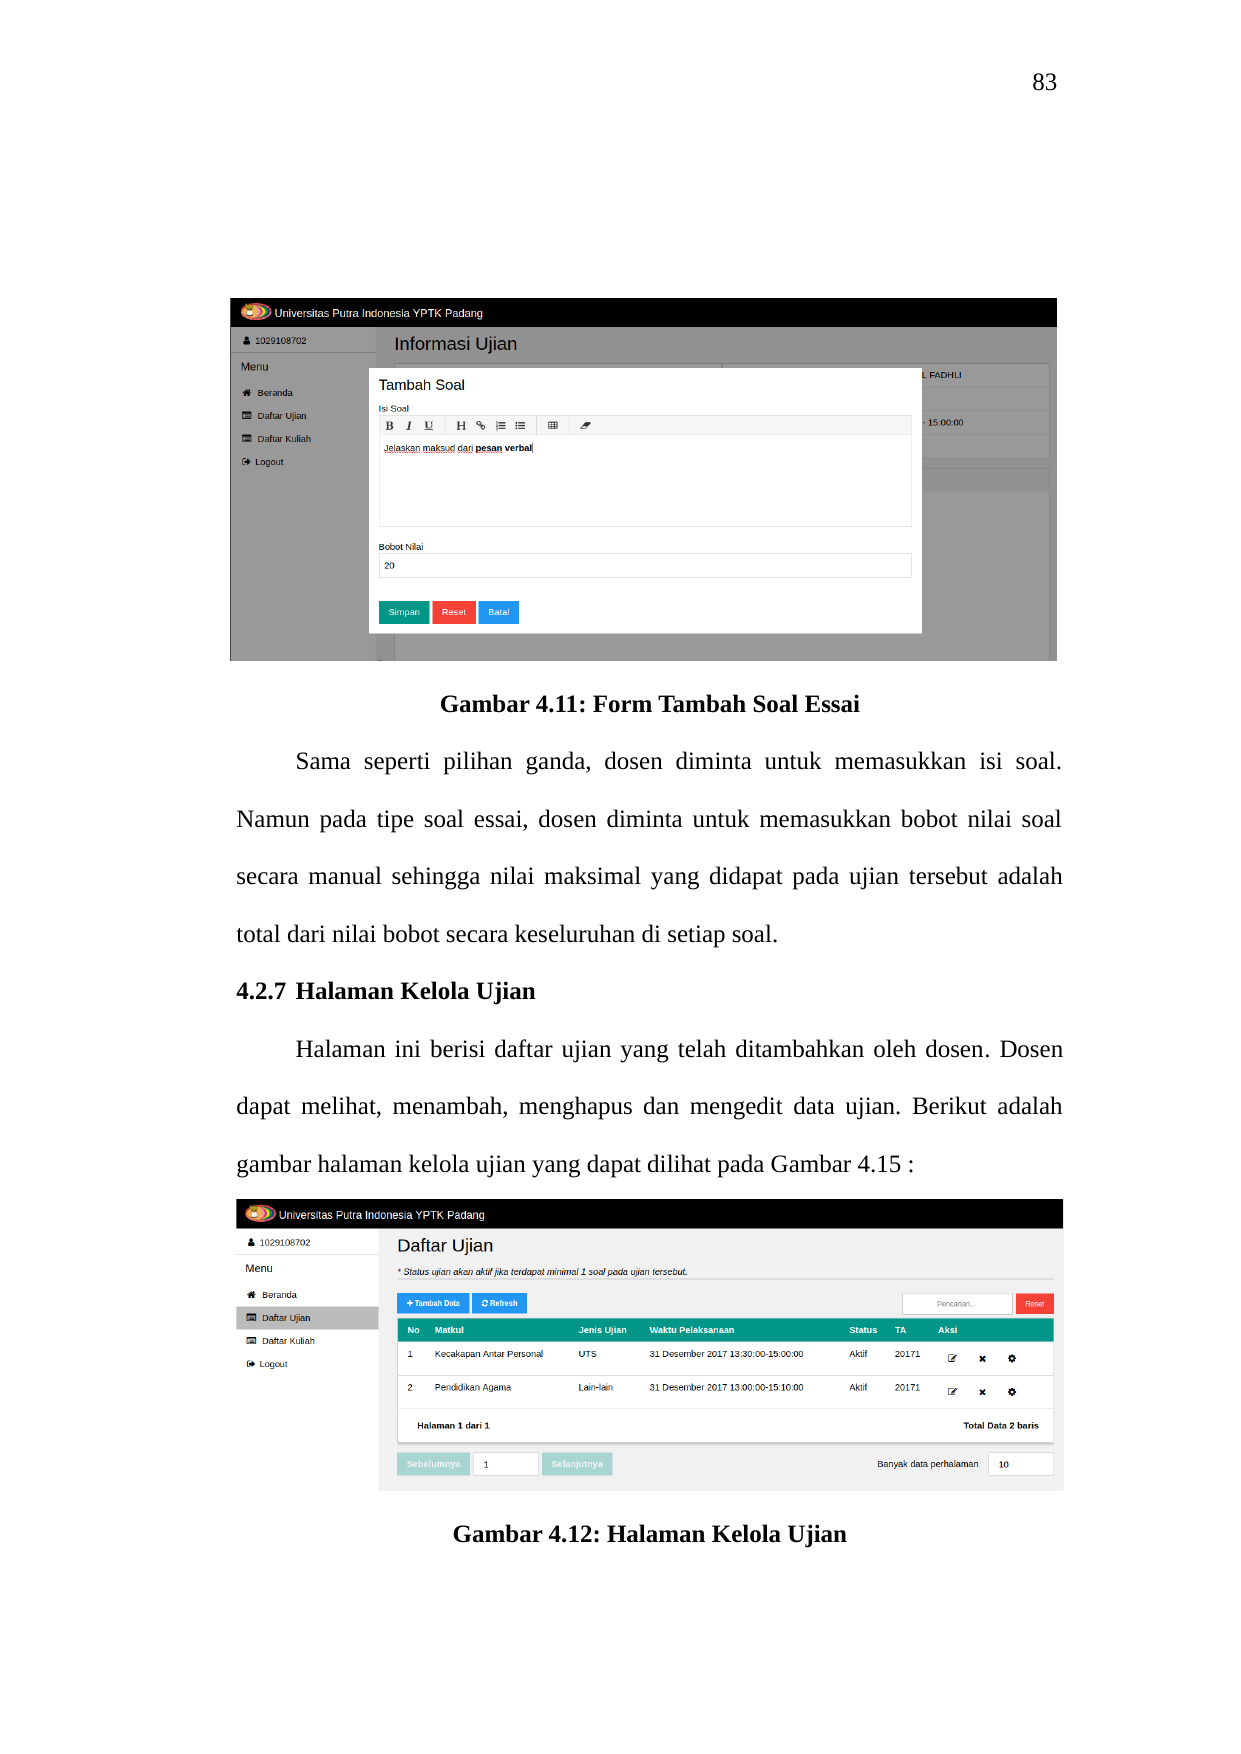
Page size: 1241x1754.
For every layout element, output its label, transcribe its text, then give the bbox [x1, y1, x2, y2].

text Gambar 4.12: Halaman Kelola Ujian [236, 1491, 1063, 1548]
text Gambar 4.11: Form Tambah Soal Essai [236, 661, 1063, 718]
subtitle 4.2.7 Halaman Kelola Ujian [236, 976, 1063, 1005]
picture [230, 298, 1057, 661]
text Halaman ini berisi daftar ujian yang telah ditambahkan oleh dosen. Dosen dapat melihat, menambah, menghapus dan mengedit data ujian. Berikut adalah gambar halaman kelola ujian yang dapat dilihat pada Gambar 4.15 : [236, 1034, 1063, 1178]
picture [236, 1199, 1064, 1491]
text Sama seperti pilihan ganda, dosen diminta untuk memasukkan isi soal. Namun pada tipe soal essai, dosen diminta untuk memasukkan bobot nilai soal secara manual sehingga nilai maksimal yang didapat pada ujian tersebut adalah total dari nilai bobot secara keseluruhan di setiap soal. [236, 746, 1063, 948]
